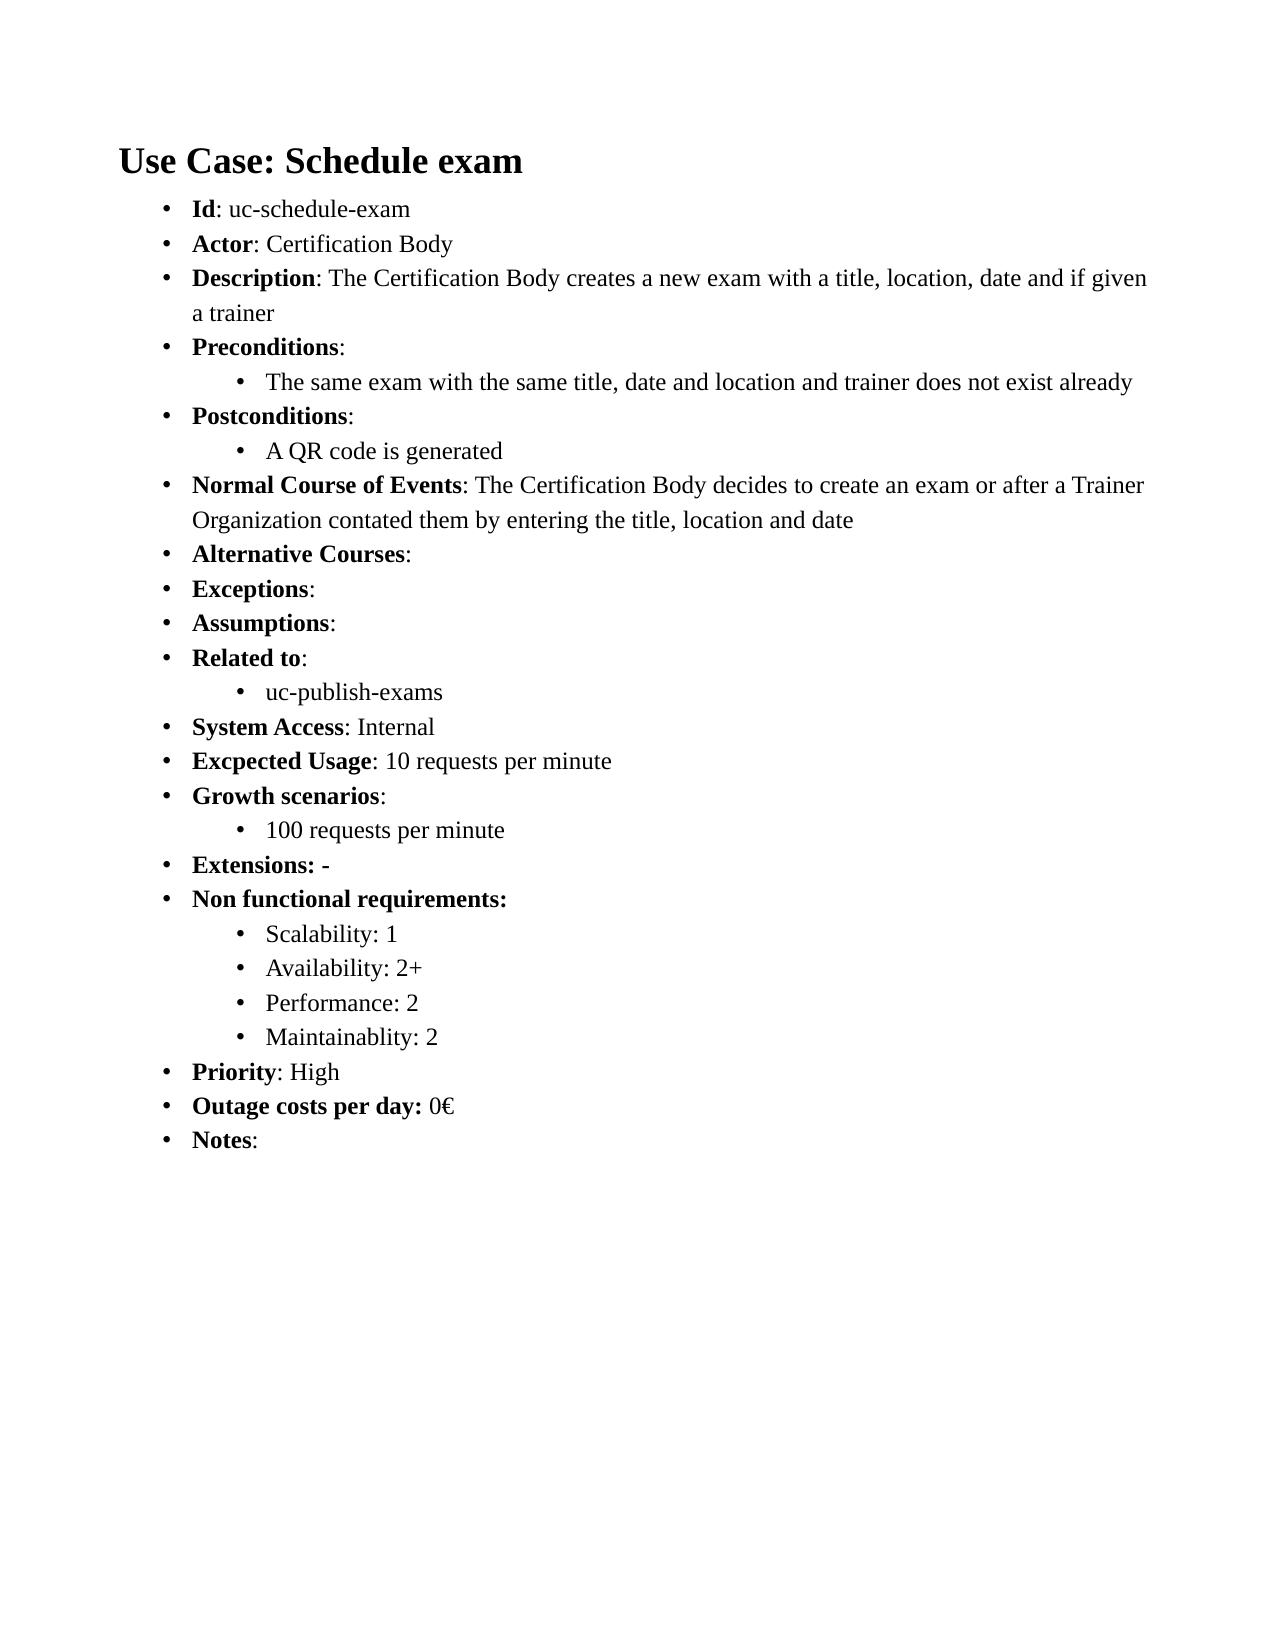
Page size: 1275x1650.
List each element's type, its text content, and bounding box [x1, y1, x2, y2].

list Exceptions: [162, 574, 1157, 603]
subtitle Use Case: Schedule exam [118, 139, 1157, 182]
list Id: uc-schedule-exam [162, 194, 1157, 223]
list Extensions: - [162, 850, 1157, 878]
list Outage costs per day: 0€ [162, 1091, 1157, 1120]
list The same exam with the same title, date and location and trainer does not exist already [236, 367, 1157, 396]
list Related to: [162, 643, 1157, 672]
list Description: The Certification Body creates a new exam with a title, location, date and if given a trainer [162, 263, 1157, 327]
list Normal Course of Events: The Certification Body decides to create an exam or after a Trainer Organization contated them by entering the title, location and date [162, 470, 1157, 534]
list Postconditions: [162, 401, 1157, 430]
list Maintainablity: 2 [236, 1022, 1157, 1051]
list Excpected Usage: 10 requests per minute [162, 746, 1157, 775]
list Performance: 2 [236, 988, 1157, 1016]
list Alternative Courses: [162, 539, 1157, 568]
list Growth scenarios: [162, 781, 1157, 809]
list uc-publish-exams [236, 677, 1157, 706]
list Assumptions: [162, 608, 1157, 637]
list Availability: 2+ [236, 953, 1157, 982]
list Preconditions: [162, 332, 1157, 361]
list Actor: Certification Body [162, 229, 1157, 258]
list 100 requests per minute [236, 815, 1157, 844]
list Non functional requirements: [162, 884, 1157, 913]
list A QR code is generated [236, 436, 1157, 465]
list Scalability: 1 [236, 919, 1157, 947]
list Priority: High [162, 1057, 1157, 1085]
list Notes: [162, 1126, 1157, 1154]
list System Access: Internal [162, 712, 1157, 741]
